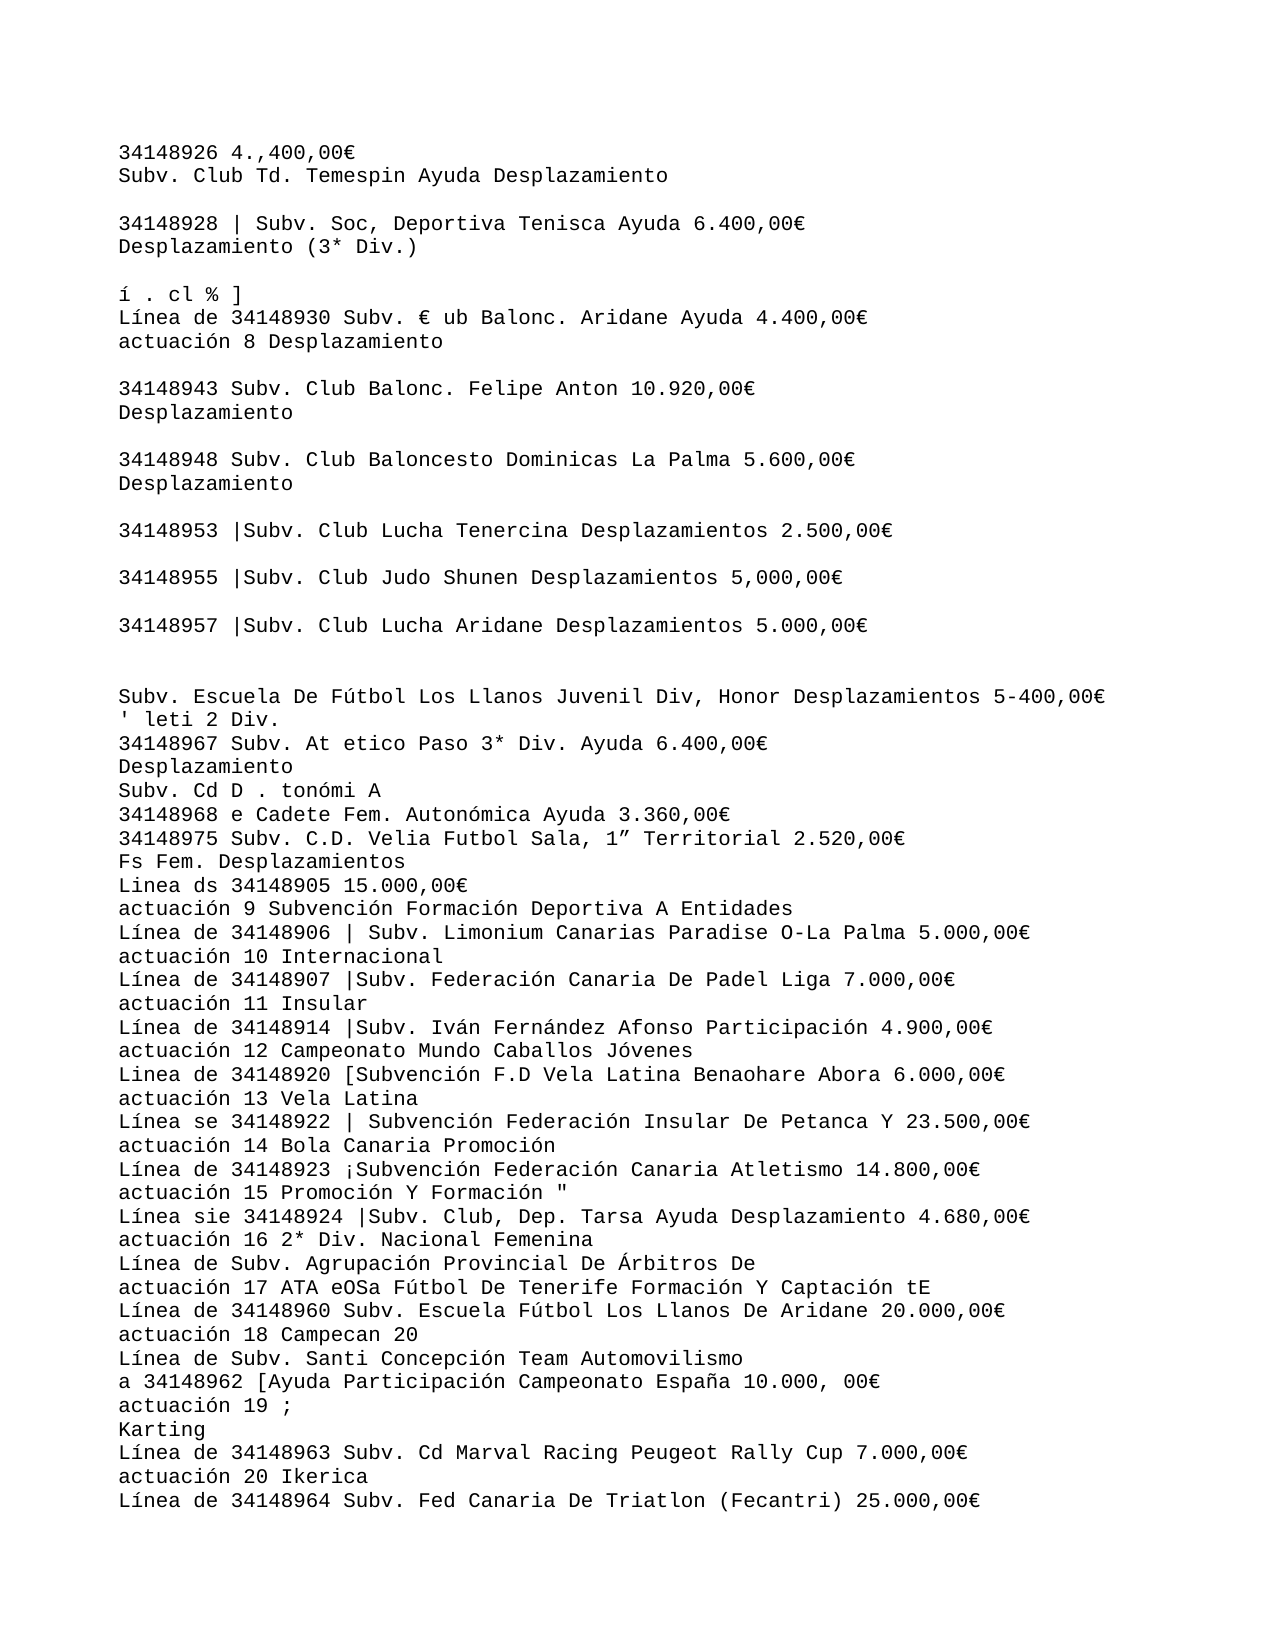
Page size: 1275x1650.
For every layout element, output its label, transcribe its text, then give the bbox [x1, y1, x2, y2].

text Línea de 34148960 Subv. Escuela Fútbol Los Llanos De Aridane 20.000,00€ [118, 1300, 1157, 1324]
text Línea de Subv. Agrupación Provincial De Árbitros De [118, 1253, 1157, 1277]
text 34148948 Subv. Club Baloncesto Dominicas La Palma 5.600,00€ [118, 449, 1157, 473]
text Linea de 34148920 [Subvención F.D Vela Latina Benaohare Abora 6.000,00€ [118, 1064, 1157, 1088]
text 34148926 4.,400,00€ [118, 142, 1157, 165]
text a 34148962 [Ayuda Participación Campeonato España 10.000, 00€ [118, 1371, 1157, 1395]
text Fs Fem. Desplazamientos [118, 851, 1157, 875]
text Línea sie 34148924 |Subv. Club, Dep. Tarsa Ayuda Desplazamiento 4.680,00€ [118, 1206, 1157, 1229]
text actuación 17 ATA eOSa Fútbol De Tenerife Formación Y Captación tE [118, 1277, 1157, 1300]
text actuación 11 Insular [118, 993, 1157, 1017]
text Subv. Club Td. Temespin Ayuda Desplazamiento [118, 165, 1157, 189]
text 34148957 |Subv. Club Lucha Aridane Desplazamientos 5.000,00€ [118, 615, 1157, 638]
text Línea de 34148914 |Subv. Iván Fernández Afonso Participación 4.900,00€ [118, 1017, 1157, 1040]
text 34148955 |Subv. Club Judo Shunen Desplazamientos 5,000,00€ [118, 567, 1157, 591]
text Subv. Cd D . tonómi A [118, 780, 1157, 804]
text 34148967 Subv. At etico Paso 3* Div. Ayuda 6.400,00€ [118, 733, 1157, 757]
text Línea de 34148963 Subv. Cd Marval Racing Peugeot Rally Cup 7.000,00€ [118, 1442, 1157, 1466]
text Desplazamiento [118, 402, 1157, 426]
text Desplazamiento [118, 757, 1157, 780]
text Linea ds 34148905 15.000,00€ [118, 875, 1157, 898]
text actuación 18 Campecan 20 [118, 1324, 1157, 1348]
text actuación 19 ; [118, 1395, 1157, 1419]
text actuación 14 Bola Canaria Promoción [118, 1135, 1157, 1158]
text actuación 12 Campeonato Mundo Caballos Jóvenes [118, 1040, 1157, 1064]
text actuación 20 Ikerica [118, 1466, 1157, 1489]
text actuación 16 2* Div. Nacional Femenina [118, 1229, 1157, 1253]
text Desplazamiento [118, 473, 1157, 496]
text 34148975 Subv. C.D. Velia Futbol Sala, 1” Territorial 2.520,00€ [118, 827, 1157, 851]
text Subv. Escuela De Fútbol Los Llanos Juvenil Div, Honor Desplazamientos 5-400,00€ [118, 686, 1157, 709]
text Línea de 34148930 Subv. € ub Balonc. Aridane Ayuda 4.400,00€ [118, 307, 1157, 331]
text actuación 8 Desplazamiento [118, 331, 1157, 354]
text actuación 13 Vela Latina [118, 1088, 1157, 1111]
text 34148943 Subv. Club Balonc. Felipe Anton 10.920,00€ [118, 378, 1157, 402]
text 34148968 e Cadete Fem. Autonómica Ayuda 3.360,00€ [118, 804, 1157, 827]
text Línea de 34148906 | Subv. Limonium Canarias Paradise O-La Palma 5.000,00€ [118, 922, 1157, 946]
text 34148953 |Subv. Club Lucha Tenercina Desplazamientos 2.500,00€ [118, 520, 1157, 544]
text Línea de Subv. Santi Concepción Team Automovilismo [118, 1348, 1157, 1371]
text 34148928 | Subv. Soc, Deportiva Tenisca Ayuda 6.400,00€ [118, 213, 1157, 236]
text í . cl % ] [118, 284, 1157, 307]
text Desplazamiento (3* Div.) [118, 236, 1157, 260]
text ' leti 2 Div. [118, 709, 1157, 733]
text Línea de 34148907 |Subv. Federación Canaria De Padel Liga 7.000,00€ [118, 969, 1157, 993]
text Karting [118, 1419, 1157, 1442]
text Línea de 34148923 ¡Subvención Federación Canaria Atletismo 14.800,00€ [118, 1158, 1157, 1182]
text actuación 9 Subvención Formación Deportiva A Entidades [118, 898, 1157, 922]
text actuación 15 Promoción Y Formación " [118, 1182, 1157, 1206]
text Línea de 34148964 Subv. Fed Canaria De Triatlon (Fecantri) 25.000,00€ [118, 1489, 1157, 1513]
text actuación 10 Internacional [118, 946, 1157, 969]
text Línea se 34148922 | Subvención Federación Insular De Petanca Y 23.500,00€ [118, 1111, 1157, 1135]
